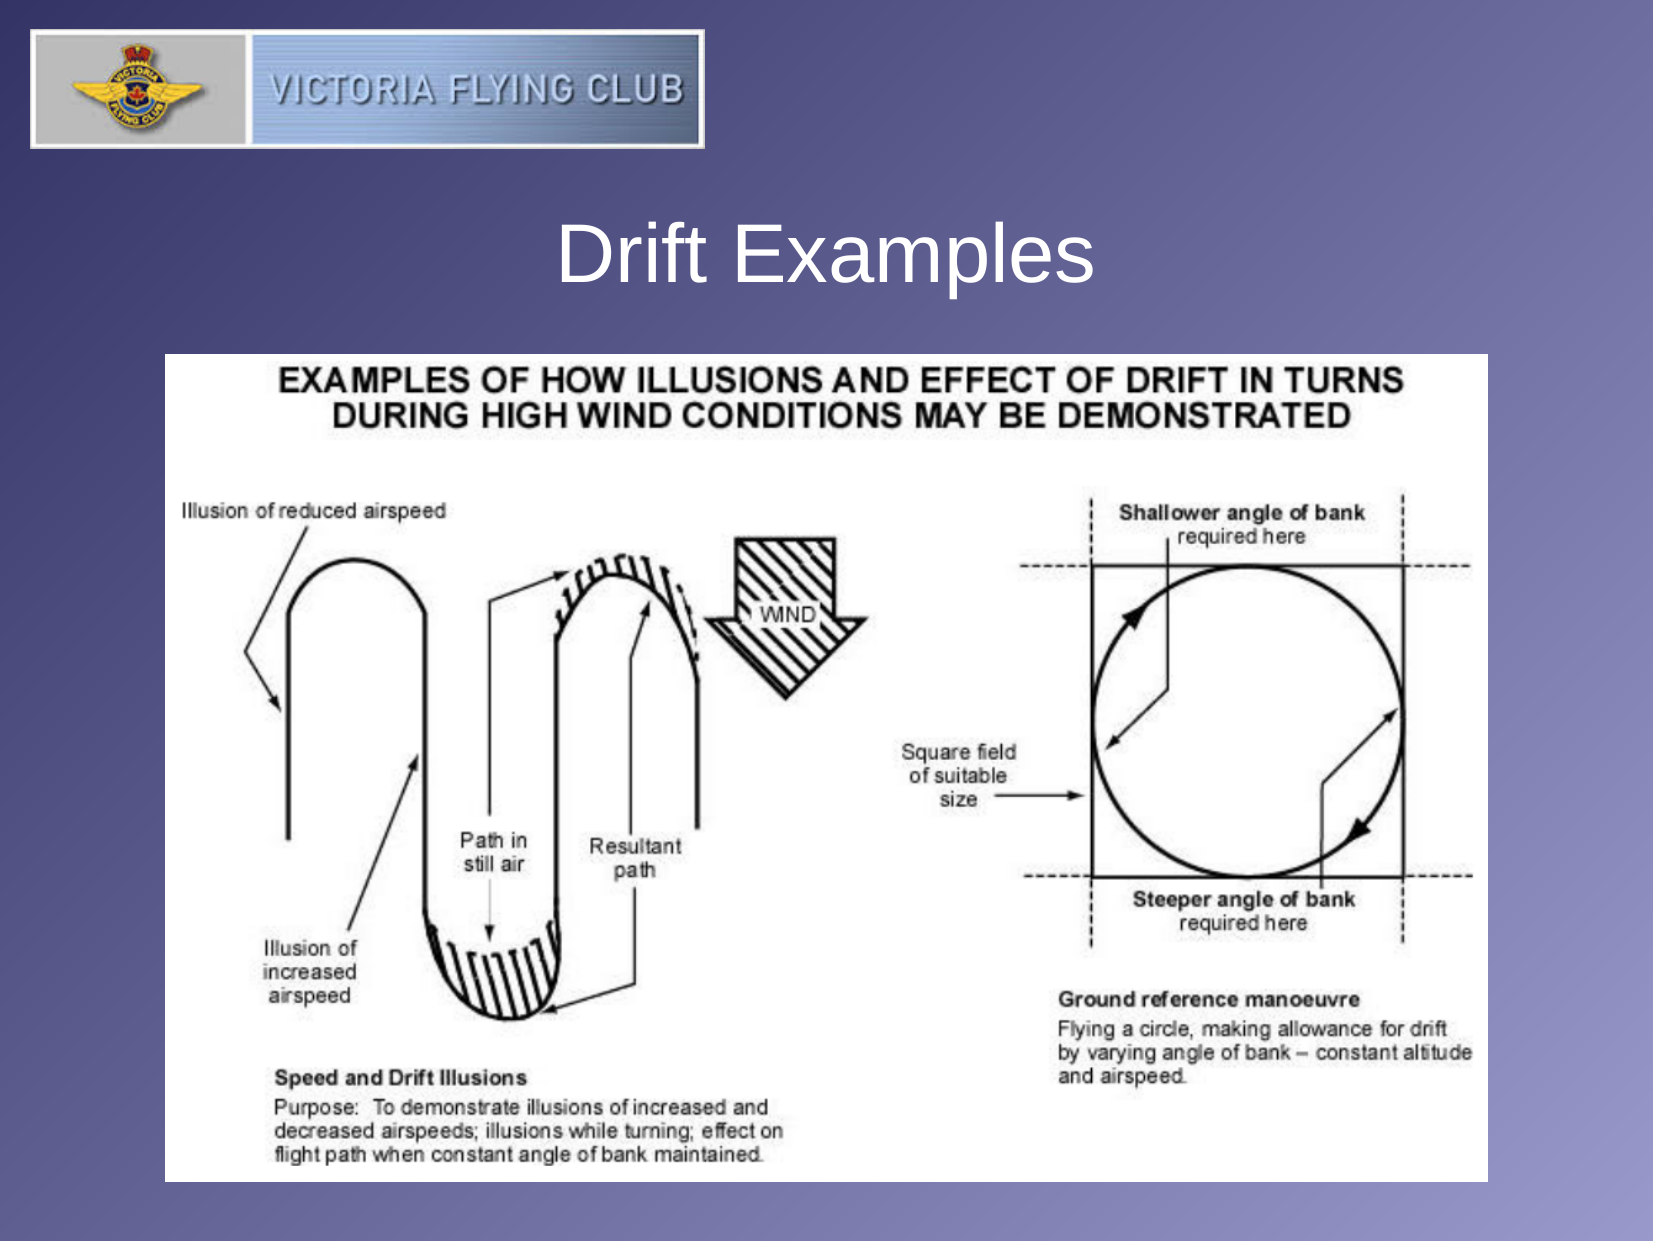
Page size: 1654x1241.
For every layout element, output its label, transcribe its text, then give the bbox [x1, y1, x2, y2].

title Drift Examples [82, 150, 1571, 358]
picture [30, 29, 705, 149]
picture [165, 354, 1488, 1182]
